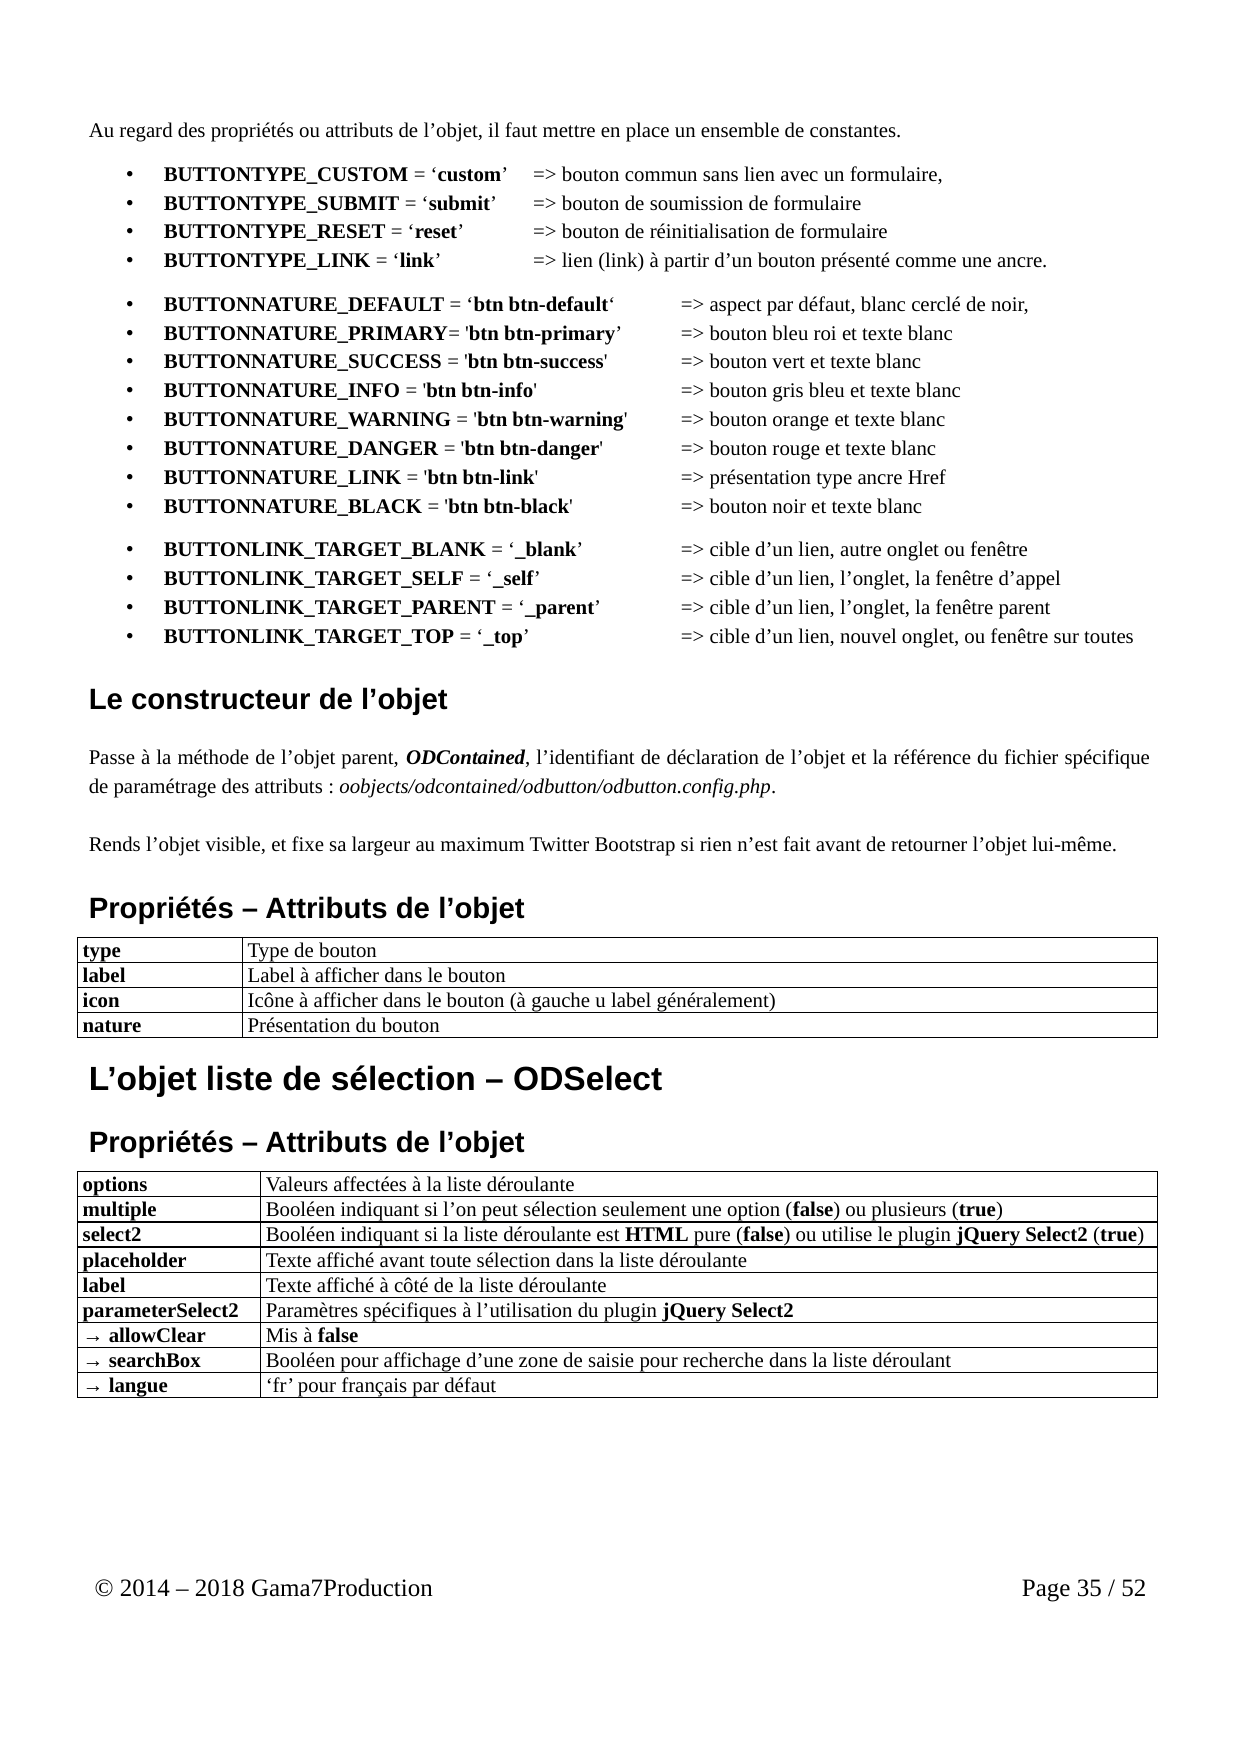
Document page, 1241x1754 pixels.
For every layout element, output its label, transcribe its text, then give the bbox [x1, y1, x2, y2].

table_cell nature [78, 1013, 242, 1037]
list BUTTONNATURE_WARNING = 'btn btn-warning' => bouton orange et texte blanc [126, 407, 1152, 431]
table_cell Booléen indiquant si l’on peut sélection seulement une option (false) ou plusieurs (true) [261, 1197, 1157, 1221]
table_cell parameterSelect2 [78, 1298, 260, 1322]
table_cell Paramètres spécifiques à l’utilisation du plugin jQuery Select2 [261, 1298, 1157, 1322]
table_cell placeholder [78, 1248, 260, 1272]
text Passe à la méthode de l’objet parent, ODContained, l’identifiant de déclaration de l’objet et la référence du fichier spécifique de paramétrage des attributs : oobjects/odcontained/odbutton/odbutton.config.php. [88, 745, 1152, 798]
list BUTTONNATURE_SUCCESS = 'btn btn-success' => bouton vert et texte blanc [126, 349, 1152, 373]
subtitle Le constructeur de l’objet [88, 682, 1152, 716]
table_cell → allowClear [78, 1323, 260, 1347]
list BUTTONTYPE_CUSTOM = ‘custom’ => bouton commun sans lien avec un formulaire, [126, 162, 1152, 186]
table_cell Icône à afficher dans le bouton (à gauche u label généralement) [243, 988, 1157, 1012]
table_cell select2 [78, 1223, 260, 1246]
list BUTTONNATURE_LINK = 'btn btn-link' => présentation type ancre Href [126, 465, 1152, 489]
list BUTTONLINK_TARGET_PARENT = ‘_parent’ => cible d’un lien, l’onglet, la fenêtre parent [126, 595, 1152, 619]
table_cell → searchBox [78, 1348, 260, 1372]
list BUTTONNATURE_DEFAULT = ‘btn btn-default‘ => aspect par défaut, blanc cerclé de noir, [126, 292, 1152, 316]
list BUTTONLINK_TARGET_BLANK = ‘_blank’ => cible d’un lien, autre onglet ou fenêtre [126, 537, 1152, 561]
list BUTTONLINK_TARGET_TOP = ‘_top’ => cible d’un lien, nouvel onglet, ou fenêtre sur toutes [126, 623, 1152, 648]
table_header Valeurs affectées à la liste déroulante [261, 1172, 1157, 1196]
text Rends l’objet visible, et fixe sa largeur au maximum Twitter Bootstrap si rien n’est fait avant de retourner l’objet lui-même. [88, 832, 1152, 856]
table_cell Booléen pour affichage d’une zone de saisie pour recherche dans la liste déroulant [261, 1348, 1157, 1372]
list BUTTONNATURE_PRIMARY= 'btn btn-primary’ => bouton bleu roi et texte blanc [126, 320, 1152, 344]
list BUTTONLINK_TARGET_SELF = ‘_self’ => cible d’un lien, l’onglet, la fenêtre d’appel [126, 566, 1152, 590]
table_cell Texte affiché à côté de la liste déroulante [261, 1273, 1157, 1297]
subtitle Propriétés – Attributs de l’objet [88, 891, 1152, 924]
list BUTTONNATURE_DANGER = 'btn btn-danger' => bouton rouge et texte blanc [126, 436, 1152, 460]
subtitle L’objet liste de sélection – ODSelect [88, 1059, 1152, 1098]
table_header type [78, 938, 242, 962]
table_cell Booléen indiquant si la liste déroulante est HTML pure (false) ou utilise le plugin jQuery Select2 (true) [261, 1223, 1157, 1246]
list BUTTONTYPE_SUBMIT = ‘submit’ => bouton de soumission de formulaire [126, 190, 1152, 214]
table_cell ‘fr’ pour français par défaut [261, 1373, 1157, 1397]
list BUTTONNATURE_INFO = 'btn btn-info' => bouton gris bleu et texte blanc [126, 378, 1152, 402]
list BUTTONTYPE_RESET = ‘reset’ => bouton de réinitialisation de formulaire [126, 219, 1152, 243]
text Au regard des propriétés ou attributs de l’objet, il faut mettre en place un ensemble de constantes. [88, 118, 1152, 142]
subtitle Propriétés – Attributs de l’objet [88, 1125, 1152, 1159]
table_cell label [78, 1273, 260, 1297]
table_cell Mis à false [261, 1323, 1157, 1347]
table_cell label [78, 963, 242, 987]
table_cell Présentation du bouton [243, 1013, 1157, 1037]
list BUTTONTYPE_LINK = ‘link’ => lien (link) à partir d’un bouton présenté comme une ancre. [126, 248, 1152, 272]
table_cell Label à afficher dans le bouton [243, 963, 1157, 987]
table_cell multiple [78, 1197, 260, 1221]
table_cell icon [78, 988, 242, 1012]
table_header Type de bouton [243, 938, 1157, 962]
list BUTTONNATURE_BLACK = 'btn btn-black' => bouton noir et texte blanc [126, 493, 1152, 518]
table_cell Texte affiché avant toute sélection dans la liste déroulante [261, 1248, 1157, 1272]
table_header options [78, 1172, 260, 1196]
table_cell → langue [78, 1373, 260, 1397]
